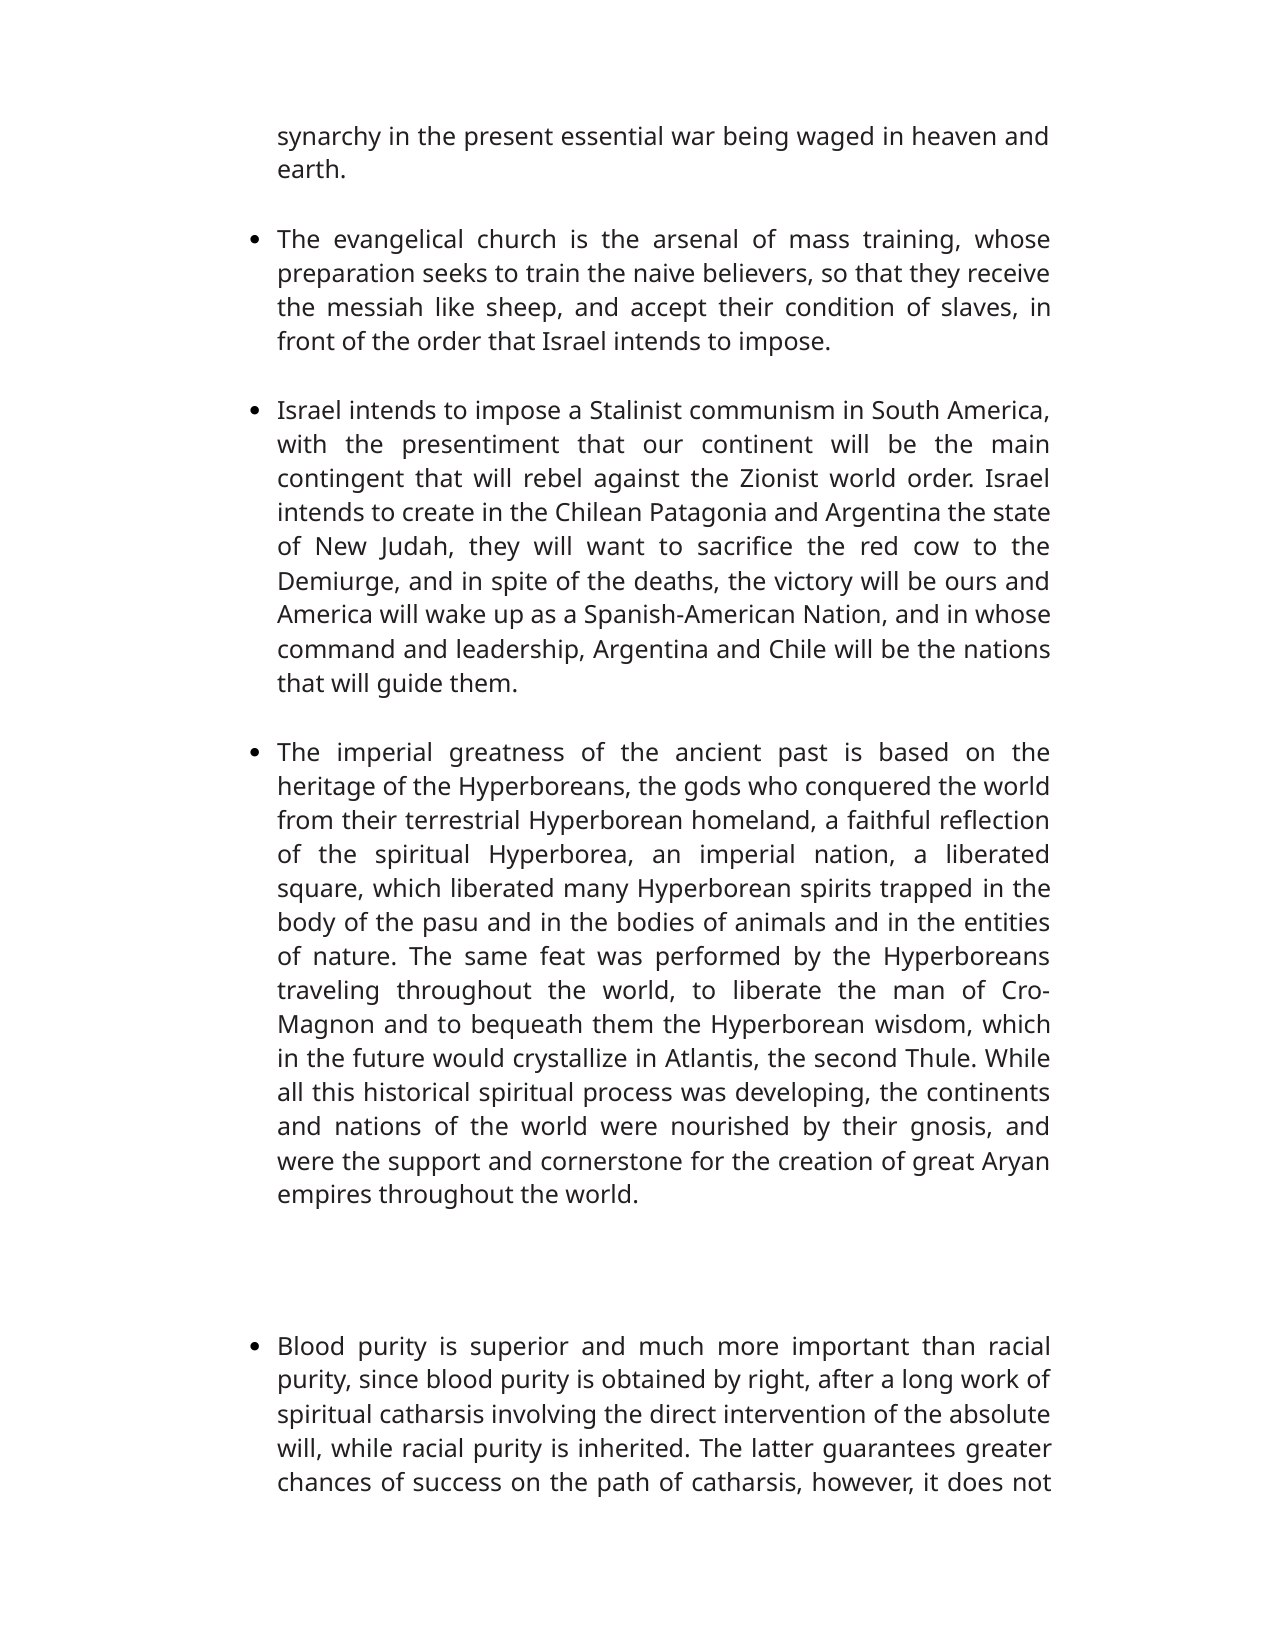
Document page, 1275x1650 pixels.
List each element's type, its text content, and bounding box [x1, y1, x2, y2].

list The imperial greatness of the ancient past is based on the heritage of the Hyperboreans, the gods who conquered the world from their terrestrial Hyperborean homeland, a faithful reflection of the spiritual Hyperborea, an imperial nation, a liberated square, which liberated many Hyperborean spirits trapped in the body of the pasu and in the bodies of animals and in the entities of nature. The same feat was performed by the Hyperboreans traveling throughout the world, to liberate the man of Cro-Magnon and to bequeath them the Hyperborean wisdom, which in the future would crystallize in Atlantis, the second Thule. While all this historical spiritual process was developing, the continents and nations of the world were nourished by their gnosis, and were the support and cornerstone for the creation of great Aryan empires throughout the world. [250, 734, 1051, 1211]
list Israel intends to impose a Stalinist communism in South America, with the presentiment that our continent will be the main contingent that will rebel against the Zionist world order. Israel intends to create in the Chilean Patagonia and Argentina the state of New Judah, they will want to sacrifice the red cow to the Demiurge, and in spite of the deaths, the victory will be ours and America will wake up as a Spanish-American Nation, and in whose command and leadership, Argentina and Chile will be the nations that will guide them. [250, 393, 1051, 699]
list The evangelical church is the arsenal of mass training, whose preparation seeks to train the naive believers, so that they receive the messiah like sheep, and accept their condition of slaves, in front of the order that Israel intends to impose. [250, 221, 1051, 358]
list Blood purity is superior and much more important than racial purity, since blood purity is obtained by right, after a long work of spiritual catharsis involving the direct intervention of the absolute will, while racial purity is inherited. The latter guarantees greater chances of success on the path of catharsis, however, it does not [250, 1328, 1052, 1498]
list synarchy in the present essential war being waged in heaven and earth. [250, 118, 1051, 186]
